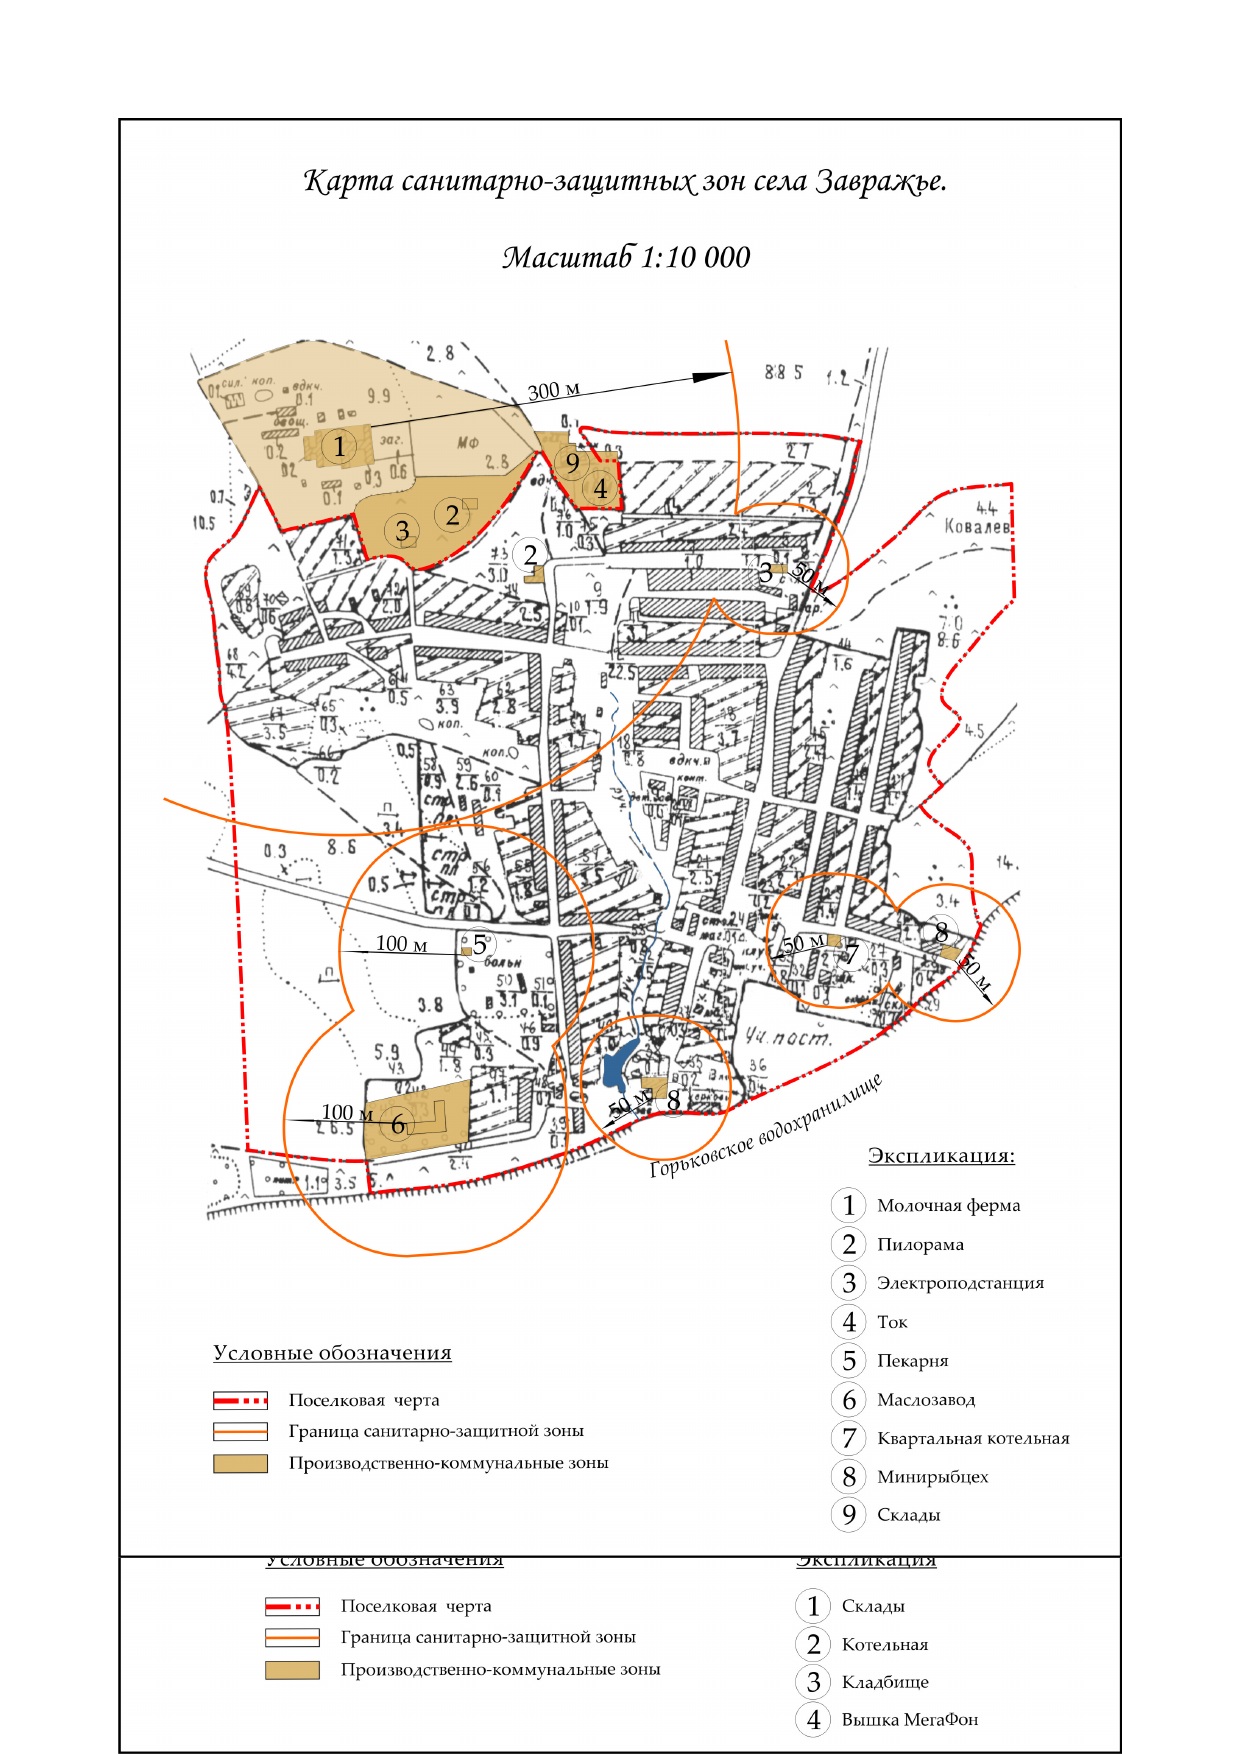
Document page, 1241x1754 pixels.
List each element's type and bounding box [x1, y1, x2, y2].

picture [118, 118, 1122, 1754]
